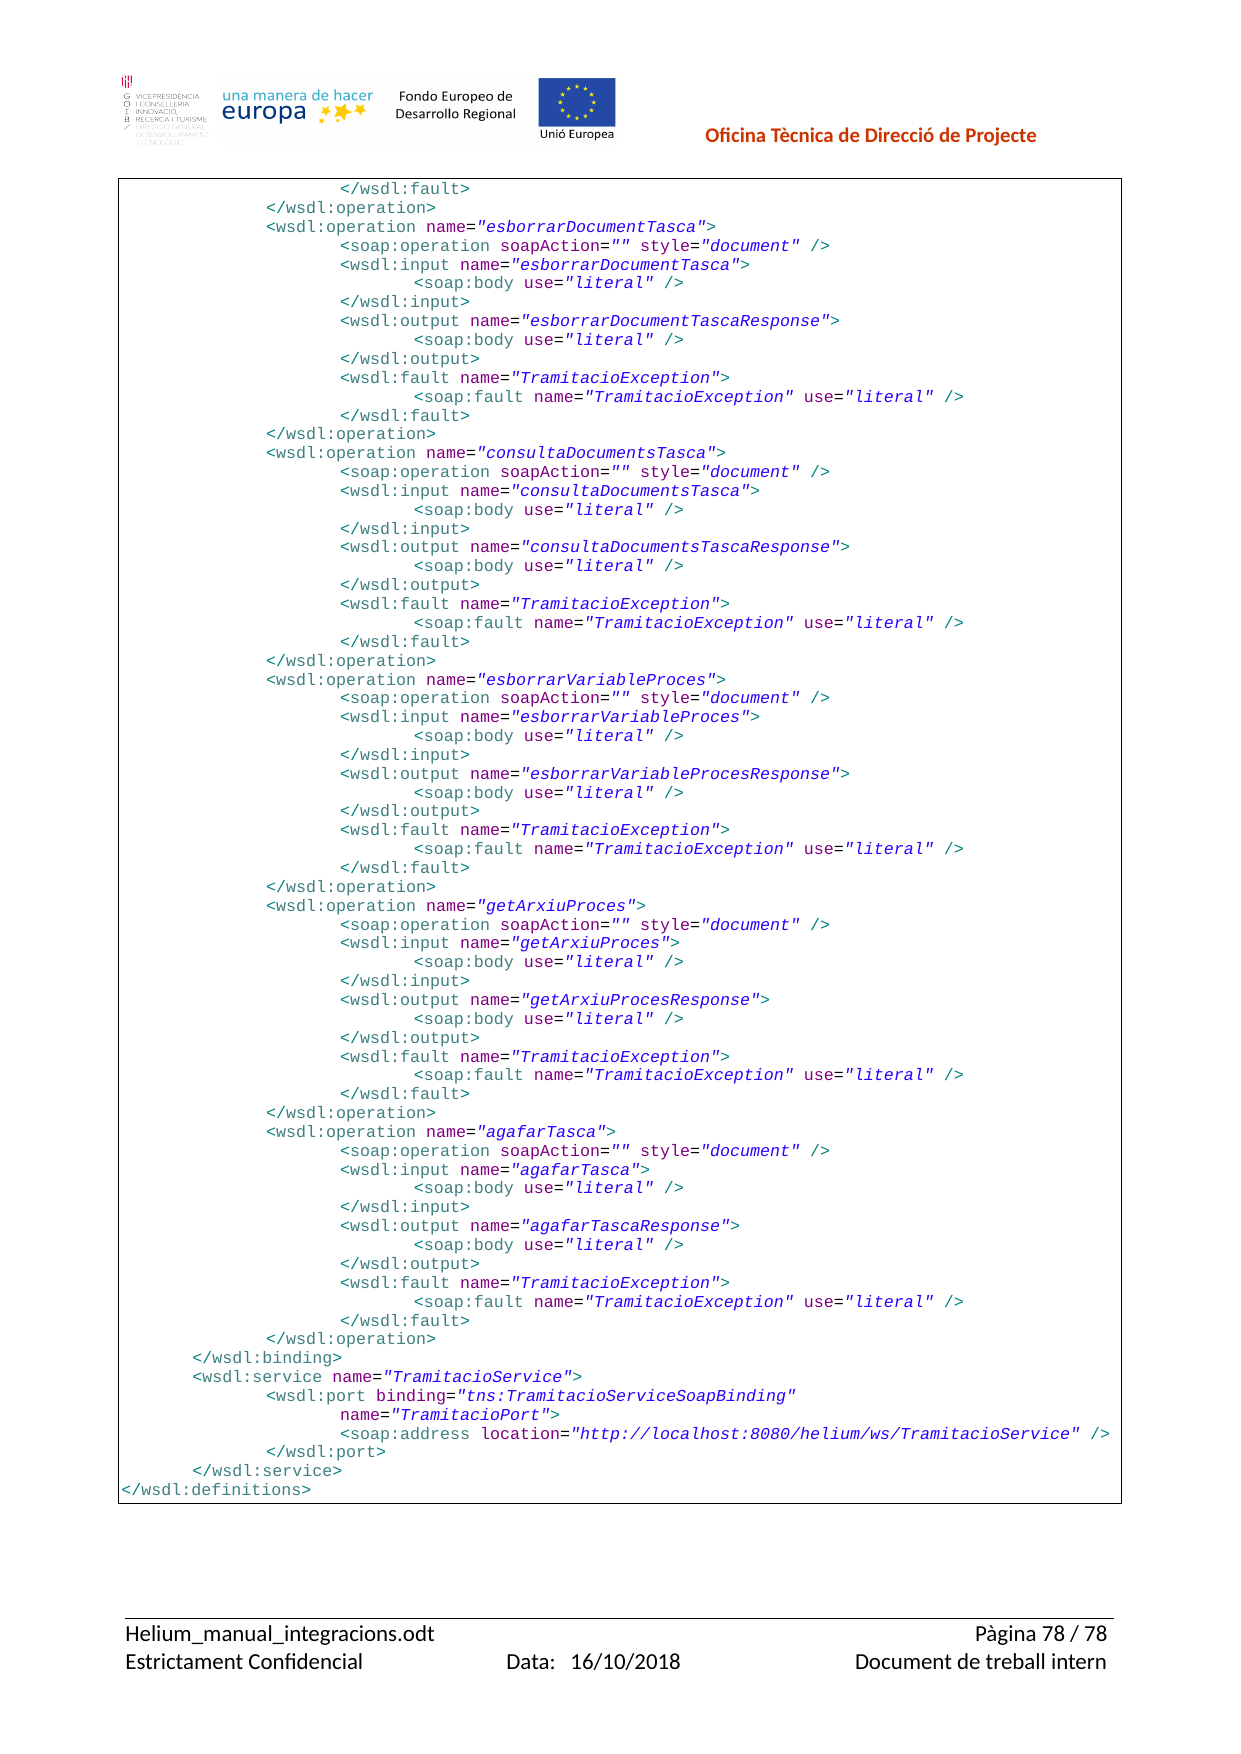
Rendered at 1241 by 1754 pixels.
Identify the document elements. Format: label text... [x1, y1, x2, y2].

text <soap:body use="literal" /> [119, 498, 1121, 517]
text <wsdl:service name="TramitacioService"> [119, 1366, 1121, 1384]
text </wsdl:input> [119, 743, 1121, 762]
text <soap:operation soapAction="" style="document" /> [119, 913, 1121, 932]
text <wsdl:operation name="agafarTasca"> [119, 1120, 1121, 1139]
text <soap:fault name="TramitacioException" use="literal" /> [119, 838, 1121, 856]
text </wsdl:operation> [119, 875, 1121, 894]
picture [118, 73, 213, 147]
text <soap:body use="literal" /> [119, 272, 1121, 291]
text <soap:fault name="TramitacioException" use="literal" /> [119, 1290, 1121, 1309]
text <soap:body use="literal" /> [119, 1007, 1121, 1026]
text </wsdl:fault> [119, 404, 1121, 423]
text <soap:fault name="TramitacioException" use="literal" /> [119, 611, 1121, 630]
text </wsdl:output> [119, 347, 1121, 366]
text <soap:body use="literal" /> [119, 724, 1121, 743]
text <wsdl:fault name="TramitacioException"> [119, 819, 1121, 838]
text <soap:operation soapAction="" style="document" /> [119, 687, 1121, 706]
text <soap:body use="literal" /> [119, 1233, 1121, 1252]
text <soap:body use="literal" /> [119, 951, 1121, 969]
text <soap:operation soapAction="" style="document" /> [119, 461, 1121, 479]
text </wsdl:fault> [119, 179, 1121, 197]
text <wsdl:fault name="TramitacioException"> [119, 1271, 1121, 1290]
text </wsdl:input> [119, 969, 1121, 988]
text </wsdl:input> [119, 517, 1121, 536]
picture [219, 73, 621, 147]
text <soap:operation soapAction="" style="document" /> [119, 1139, 1121, 1158]
text <wsdl:input name="getArxiuProces"> [119, 932, 1121, 951]
text <wsdl:output name="getArxiuProcesResponse"> [119, 988, 1121, 1007]
text <wsdl:fault name="TramitacioException"> [119, 592, 1121, 611]
text <soap:body use="literal" /> [119, 1177, 1121, 1196]
text <wsdl:output name="esborrarDocumentTascaResponse"> [119, 310, 1121, 328]
text </wsdl:input> [119, 1196, 1121, 1215]
text <soap:body use="literal" /> [119, 555, 1121, 574]
text </wsdl:input> [119, 291, 1121, 310]
text </wsdl:operation> [119, 649, 1121, 668]
text </wsdl:definitions> [119, 1479, 1121, 1503]
text </wsdl:output> [119, 800, 1121, 819]
text <soap:operation soapAction="" style="document" /> [119, 234, 1121, 253]
text <soap:fault name="TramitacioException" use="literal" /> [119, 385, 1121, 404]
text </wsdl:fault> [119, 856, 1121, 875]
text <wsdl:input name="agafarTasca"> [119, 1158, 1121, 1177]
text </wsdl:operation> [119, 197, 1121, 215]
text <soap:fault name="TramitacioException" use="literal" /> [119, 1064, 1121, 1083]
text </wsdl:operation> [119, 423, 1121, 442]
text <wsdl:operation name="esborrarVariableProces"> [119, 668, 1121, 687]
text </wsdl:fault> [119, 1309, 1121, 1328]
text <soap:body use="literal" /> [119, 328, 1121, 347]
text </wsdl:operation> [119, 1328, 1121, 1347]
text <wsdl:fault name="TramitacioException"> [119, 1045, 1121, 1064]
text <wsdl:input name="esborrarVariableProces"> [119, 706, 1121, 724]
text <wsdl:port binding="tns:TramitacioServiceSoapBinding" [119, 1384, 1121, 1403]
text <wsdl:input name="consultaDocumentsTasca"> [119, 479, 1121, 498]
text </wsdl:fault> [119, 630, 1121, 649]
text <wsdl:output name="consultaDocumentsTascaResponse"> [119, 536, 1121, 555]
text </wsdl:service> [119, 1460, 1121, 1479]
text <soap:address location="http://localhost:8080/helium/ws/TramitacioService" /> [119, 1422, 1121, 1441]
text </wsdl:port> [119, 1441, 1121, 1460]
text <wsdl:operation name="consultaDocumentsTasca"> [119, 442, 1121, 461]
text </wsdl:output> [119, 574, 1121, 592]
text <soap:body use="literal" /> [119, 781, 1121, 800]
text name="TramitacioPort"> [119, 1403, 1121, 1422]
text <wsdl:operation name="esborrarDocumentTasca"> [119, 215, 1121, 234]
text <wsdl:operation name="getArxiuProces"> [119, 894, 1121, 913]
text <wsdl:output name="agafarTascaResponse"> [119, 1215, 1121, 1233]
text </wsdl:fault> [119, 1083, 1121, 1102]
text <wsdl:fault name="TramitacioException"> [119, 366, 1121, 385]
text </wsdl:output> [119, 1252, 1121, 1271]
text <wsdl:output name="esborrarVariableProcesResponse"> [119, 762, 1121, 781]
text </wsdl:output> [119, 1026, 1121, 1045]
text </wsdl:operation> [119, 1102, 1121, 1120]
text </wsdl:binding> [119, 1347, 1121, 1366]
text <wsdl:input name="esborrarDocumentTasca"> [119, 253, 1121, 272]
